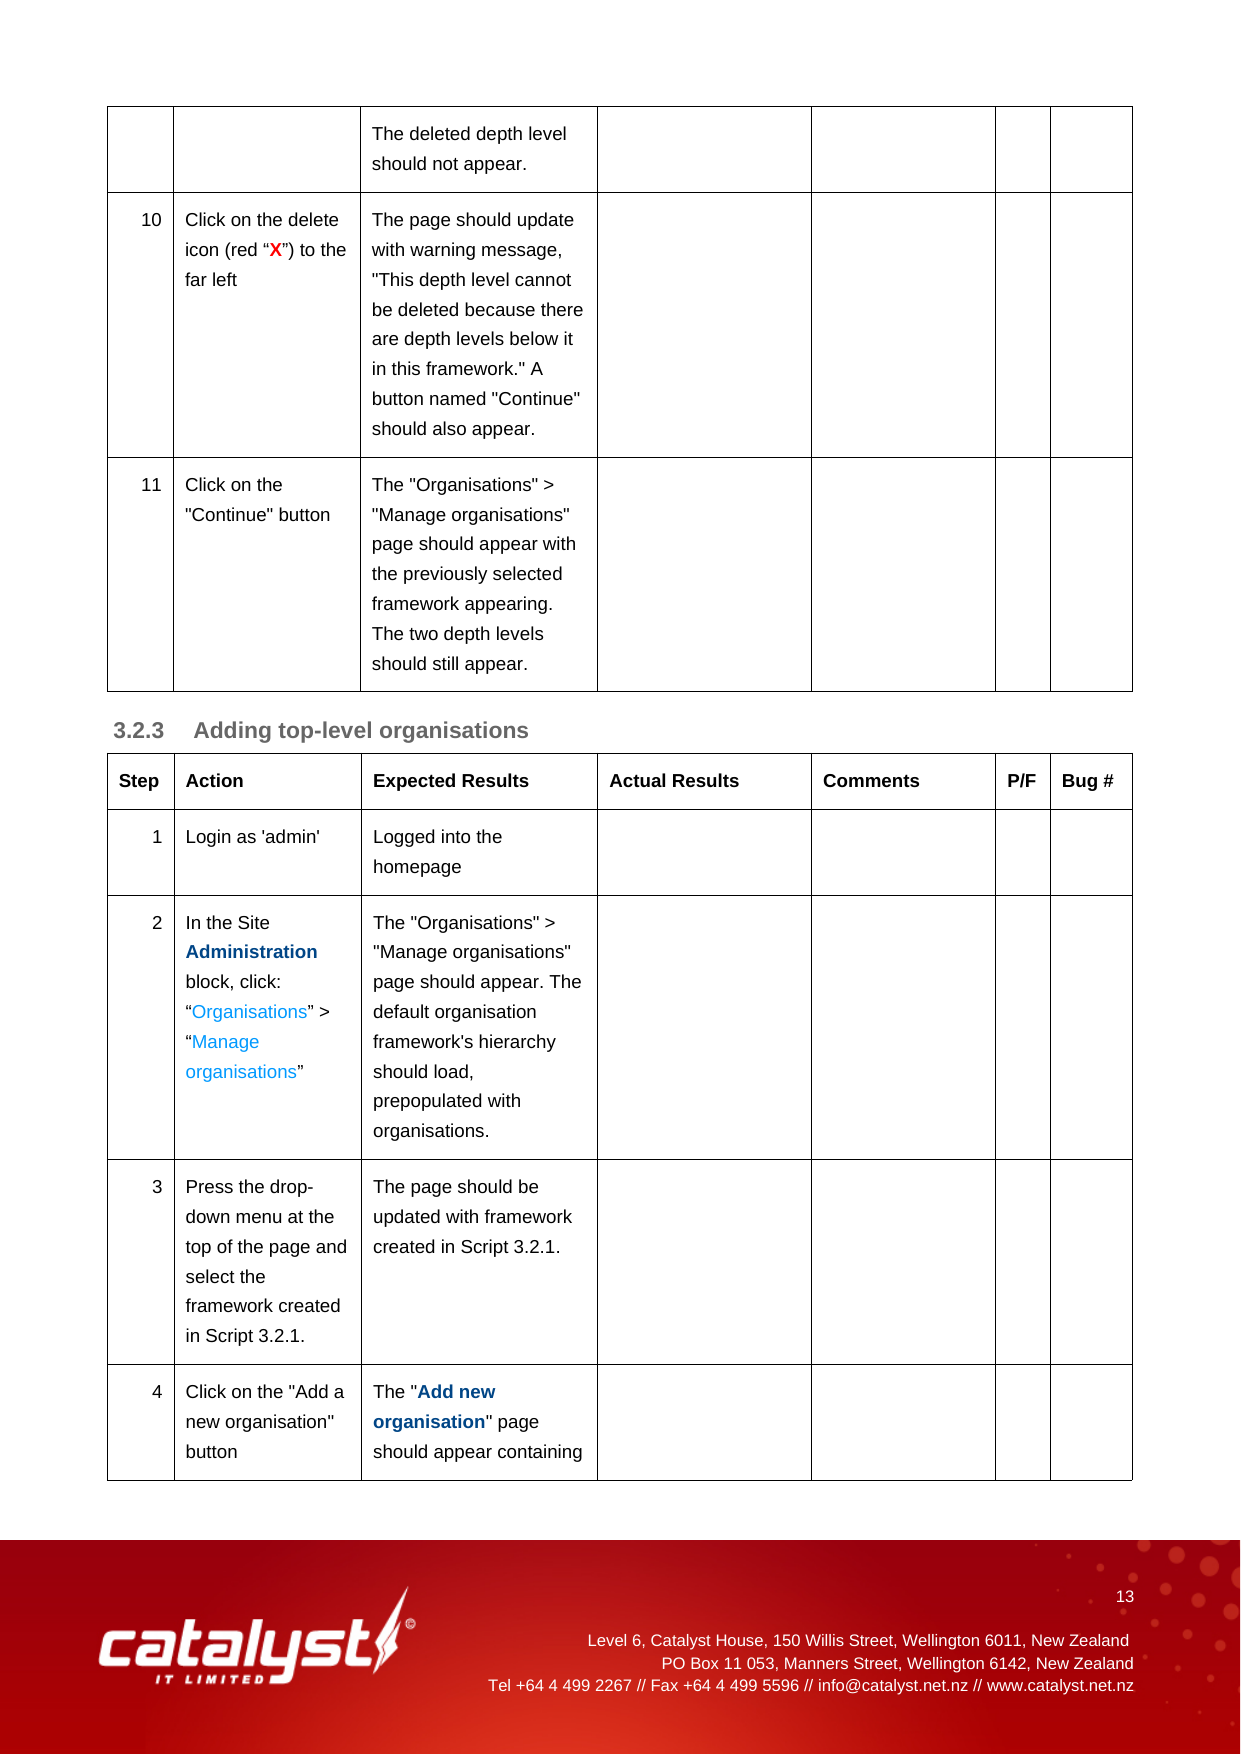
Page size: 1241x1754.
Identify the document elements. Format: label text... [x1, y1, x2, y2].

table_header Action [175, 754, 361, 809]
table_header Expected Results [362, 754, 597, 809]
table_cell [996, 1365, 1050, 1480]
table_cell [108, 107, 173, 192]
table_cell The deleted depth level should not appear. [361, 107, 597, 192]
table_cell [996, 458, 1050, 691]
table_header Comments [812, 754, 995, 809]
table_cell [812, 1160, 995, 1364]
table_cell The page should be updated with framework created in Script 3.2.1. [362, 1160, 597, 1364]
table_cell [598, 1160, 811, 1364]
table_cell 10 [108, 193, 173, 457]
table_cell The "Add new organisation" page should appear containing [362, 1365, 597, 1480]
table_cell Logged into the homepage [362, 810, 597, 894]
table_cell 2 [108, 896, 174, 1159]
table_header Step [108, 754, 174, 809]
table_cell Login as 'admin' [175, 810, 361, 894]
table_header P/F [996, 754, 1050, 809]
table_cell Click on the delete icon (red “X”) to the far left [174, 193, 360, 457]
subtitle Adding top-level organisations [107, 718, 1103, 744]
table_cell [1051, 896, 1132, 1159]
table_cell [598, 1365, 811, 1480]
table_cell [812, 193, 995, 457]
picture [0, 1540, 1241, 1754]
table_cell Press the drop-down menu at the top of the page and select the framework created in Script 3.2.1. [175, 1160, 361, 1364]
table_cell Click on the "Add a new organisation" button [175, 1365, 361, 1480]
table_cell [996, 810, 1050, 894]
table_cell [996, 107, 1050, 192]
table_cell [598, 458, 811, 691]
table_cell [812, 107, 995, 192]
table_cell Click on the "Continue" button [174, 458, 360, 691]
table_cell 11 [108, 458, 173, 691]
table_cell [1051, 810, 1132, 894]
table_cell 3 [108, 1160, 174, 1364]
table_cell The page should update with warning message, "This depth level cannot be deleted because there are depth levels below it in this framework." A button named "Continue" should also appear. [361, 193, 597, 457]
table_cell [1051, 1365, 1132, 1480]
table_header Bug # [1051, 754, 1132, 809]
table_header Actual Results [598, 754, 811, 809]
table_cell In the Site Administration block, click: “Organisations” > “Manage organisations” [175, 896, 361, 1159]
table_cell [174, 107, 360, 192]
table_cell [1051, 458, 1132, 691]
table_cell The "Organisations" > "Manage organisations" page should appear. The default organisation framework's hierarchy should load, prepopulated with organisations. [362, 896, 597, 1159]
table_cell [812, 896, 995, 1159]
table_cell [1051, 107, 1132, 192]
table_cell [812, 458, 995, 691]
table_cell 1 [108, 810, 174, 894]
table_cell [598, 810, 811, 894]
table_cell [598, 896, 811, 1159]
table_cell [996, 896, 1050, 1159]
table_cell [996, 193, 1050, 457]
table_cell [996, 1160, 1050, 1364]
table_cell [598, 193, 811, 457]
table_cell 4 [108, 1365, 174, 1480]
table_cell [812, 1365, 995, 1480]
table_cell [598, 107, 811, 192]
table_cell [812, 810, 995, 894]
table_cell [1051, 193, 1132, 457]
table_cell The "Organisations" > "Manage organisations" page should appear with the previously selected framework appearing. The two depth levels should still appear. [361, 458, 597, 691]
table_cell [1051, 1160, 1132, 1364]
